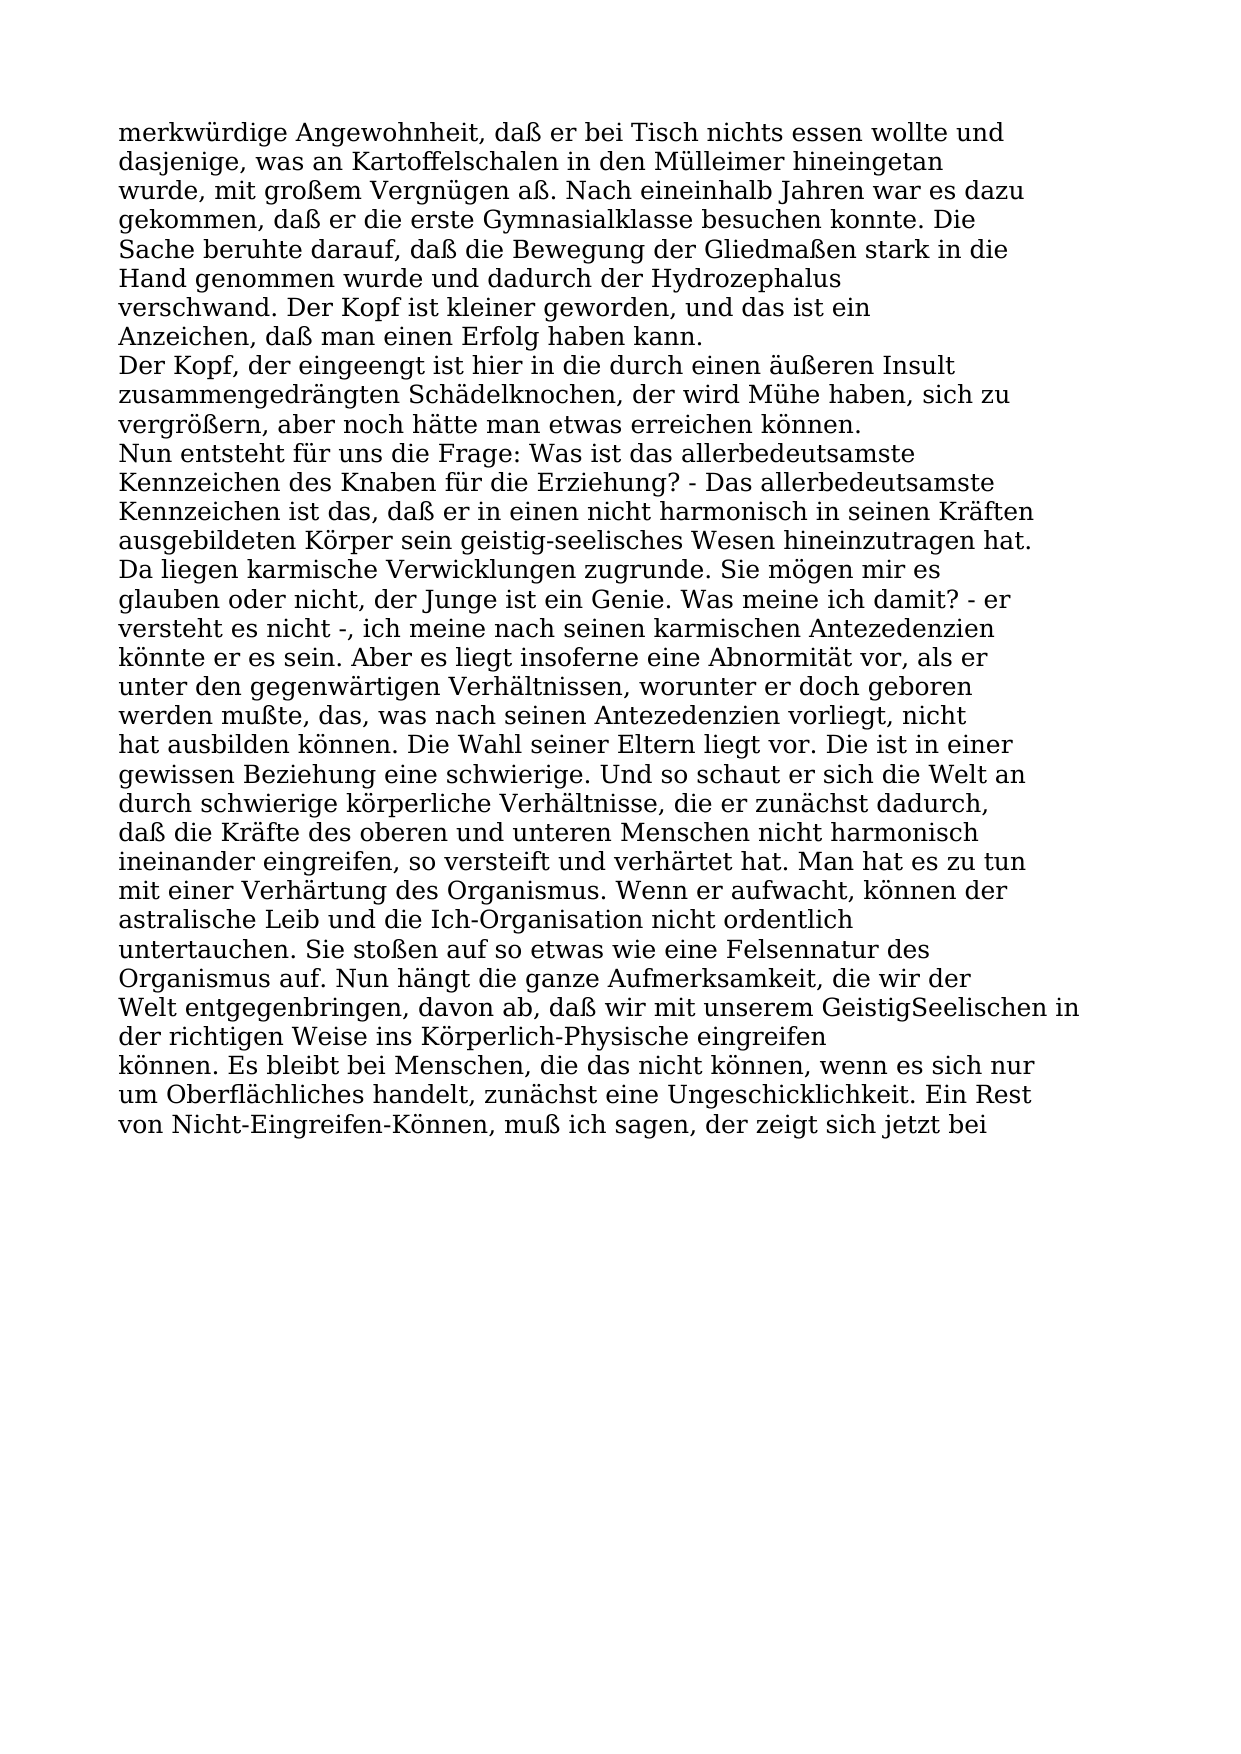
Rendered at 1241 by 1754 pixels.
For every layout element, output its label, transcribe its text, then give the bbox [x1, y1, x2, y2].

text durch schwierige körperliche Verhältnisse, die er zunächst dadurch, [118, 789, 1122, 818]
text Organismus auf. Nun hängt die ganze Aufmerksamkeit, die wir der [118, 964, 1122, 993]
text Kennzeichen des Knaben für die Erziehung? - Das allerbedeutsamste [118, 468, 1122, 497]
text ineinander eingreifen, so versteift und verhärtet hat. Man hat es zu tun [118, 847, 1122, 876]
text gekommen, daß er die erste Gymnasialklasse besuchen konnte. Die [118, 206, 1122, 235]
text merkwürdige Angewohnheit, daß er bei Tisch nichts essen wollte und [118, 118, 1122, 147]
text um Oberflächliches handelt, zunächst eine Ungeschicklichkeit. Ein Rest [118, 1081, 1122, 1110]
text werden mußte, das, was nach seinen Antezedenzien vorliegt, nicht [118, 701, 1122, 731]
text unter den gegenwärtigen Verhältnissen, worunter er doch geboren [118, 672, 1122, 701]
text verschwand. Der Kopf ist kleiner geworden, und das ist ein [118, 293, 1122, 322]
text von Nicht-Eingreifen-Können, muß ich sagen, der zeigt sich jetzt bei [118, 1110, 1122, 1139]
text untertauchen. Sie stoßen auf so etwas wie eine Felsennatur des [118, 935, 1122, 964]
text mit einer Verhärtung des Organismus. Wenn er aufwacht, können der [118, 876, 1122, 906]
text vergrößern, aber noch hätte man etwas erreichen können. [118, 410, 1122, 439]
text hat ausbilden können. Die Wahl seiner Eltern liegt vor. Die ist in einer [118, 731, 1122, 760]
text ausgebildeten Körper sein geistig-seelisches Wesen hineinzutragen hat. [118, 526, 1122, 556]
text können. Es bleibt bei Menschen, die das nicht können, wenn es sich nur [118, 1051, 1122, 1081]
text versteht es nicht -, ich meine nach seinen karmischen Antezedenzien [118, 614, 1122, 643]
text Hand genommen wurde und dadurch der Hydrozephalus [118, 264, 1122, 293]
text astralische Leib und die Ich-Organisation nicht ordentlich [118, 906, 1122, 935]
text Sache beruhte darauf, daß die Bewegung der Gliedmaßen stark in die [118, 235, 1122, 264]
text daß die Kräfte des oberen und unteren Menschen nicht harmonisch [118, 818, 1122, 847]
text wurde, mit großem Vergnügen aß. Nach eineinhalb Jahren war es dazu [118, 176, 1122, 206]
text dasjenige, was an Kartoffelschalen in den Mülleimer hineingetan [118, 147, 1122, 176]
text gewissen Beziehung eine schwierige. Und so schaut er sich die Welt an [118, 760, 1122, 789]
text Welt entgegenbringen, davon ab, daß wir mit unserem GeistigSeelischen in der richtigen Weise ins Körperlich-Physische eingreifen [118, 993, 1122, 1051]
text Nun entsteht für uns die Frage: Was ist das allerbedeutsamste [118, 439, 1122, 468]
text Da liegen karmische Verwicklungen zugrunde. Sie mögen mir es [118, 556, 1122, 585]
text glauben oder nicht, der Junge ist ein Genie. Was meine ich damit? - er [118, 585, 1122, 614]
text könnte er es sein. Aber es liegt insoferne eine Abnormität vor, als er [118, 643, 1122, 672]
text Anzeichen, daß man einen Erfolg haben kann. [118, 322, 1122, 351]
text Der Kopf, der eingeengt ist hier in die durch einen äußeren Insult [118, 351, 1122, 381]
text zusammengedrängten Schädelknochen, der wird Mühe haben, sich zu [118, 381, 1122, 410]
text Kennzeichen ist das, daß er in einen nicht harmonisch in seinen Kräften [118, 497, 1122, 526]
